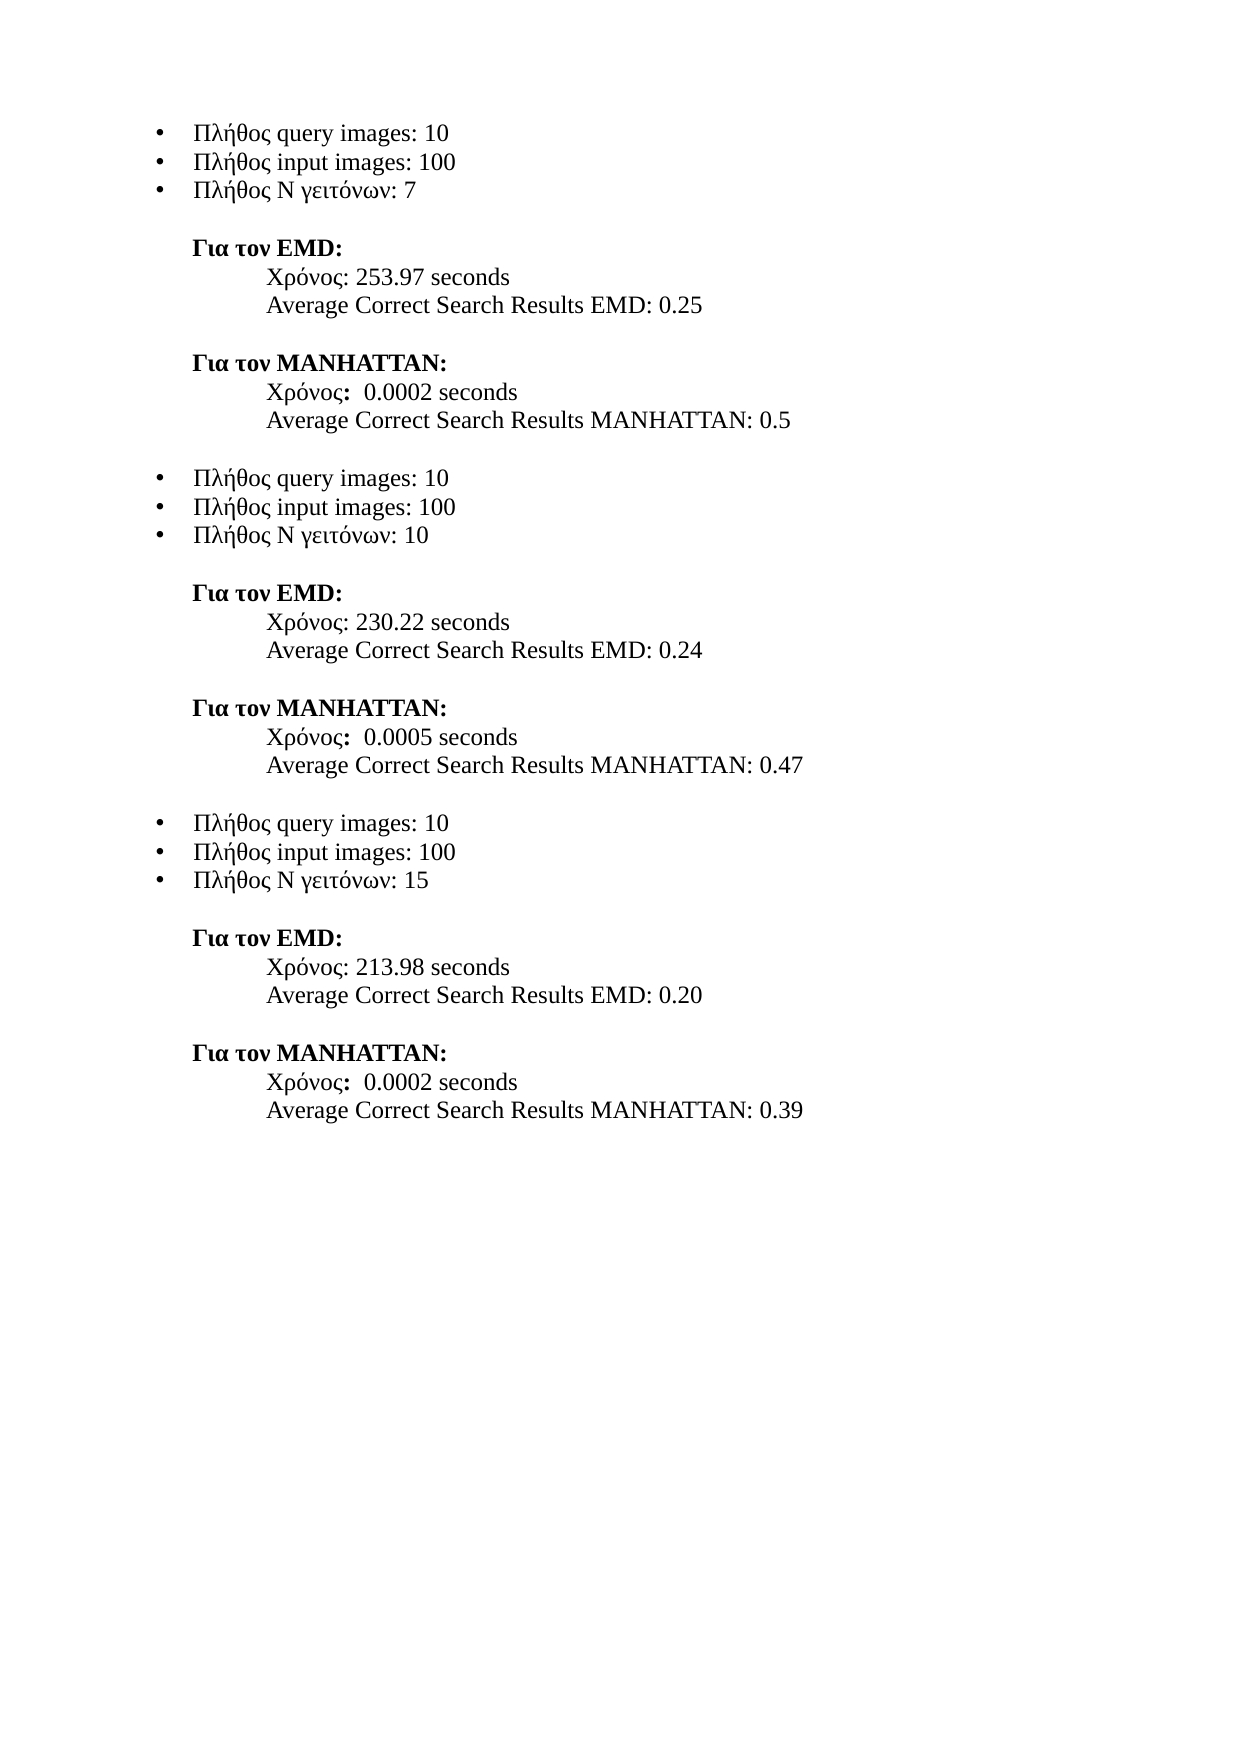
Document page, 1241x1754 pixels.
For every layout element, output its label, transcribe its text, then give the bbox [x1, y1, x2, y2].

list Πλήθος query images: 10 [156, 808, 1122, 837]
text Για τον MANHATTAN: [118, 1038, 1122, 1067]
list Πλήθος query images: 10 [156, 463, 1122, 492]
text Για τον EMD: [118, 578, 1122, 607]
text Για τον MANHATTAN: [118, 348, 1122, 377]
text Χρόνος: 253.97 seconds [118, 262, 1122, 291]
list Πλήθος input images: 100 [156, 147, 1122, 176]
list Πλήθος input images: 100 [156, 837, 1122, 866]
text Για τον EMD: [118, 233, 1122, 262]
list Πλήθος Ν γειτόνων: 15 [156, 866, 1122, 894]
text Χρόνος: 0.0002 seconds [118, 377, 1122, 406]
text Για τον EMD: [118, 923, 1122, 952]
text Χρόνος: 230.22 seconds [118, 607, 1122, 636]
text Χρόνος: 0.0005 seconds [118, 722, 1122, 751]
list Πλήθος query images: 10 [156, 118, 1122, 147]
list Πλήθος input images: 100 [156, 492, 1122, 521]
text Average Correct Search Results MANHATTAN: 0.5 [118, 406, 1122, 434]
list Πλήθος Ν γειτόνων: 10 [156, 521, 1122, 549]
text Για τον MANHATTAN: [118, 693, 1122, 722]
text Average Correct Search Results EMD: 0.20 [118, 981, 1122, 1009]
text Average Correct Search Results MANHATTAN: 0.47 [118, 751, 1122, 779]
text Average Correct Search Results EMD: 0.24 [118, 636, 1122, 664]
text Average Correct Search Results MANHATTAN: 0.39 [118, 1096, 1122, 1124]
text Χρόνος: 0.0002 seconds [118, 1067, 1122, 1096]
text Χρόνος: 213.98 seconds [118, 952, 1122, 981]
list Πλήθος Ν γειτόνων: 7 [156, 176, 1122, 204]
text Average Correct Search Results EMD: 0.25 [118, 291, 1122, 319]
